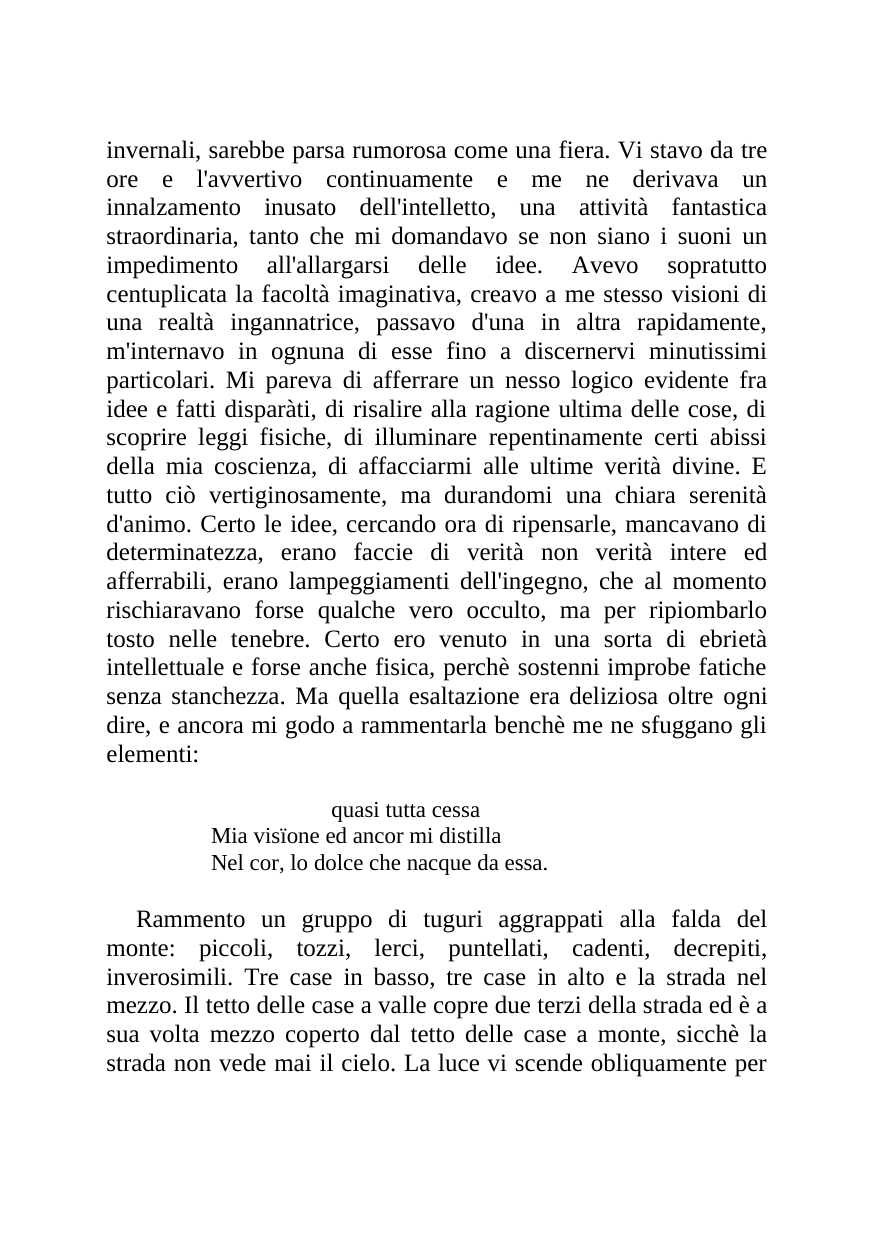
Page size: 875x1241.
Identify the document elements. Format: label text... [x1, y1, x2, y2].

text Mia visïone ed ancor mi distilla [181, 823, 768, 849]
text invernali, sarebbe parsa rumorosa come una fiera. Vi stavo da tre ore e l'avvertivo continuamente e me ne derivava un innalzamento inusato dell'intelletto, una attività fantastica straordinaria, tanto che mi domandavo se non siano i suoni un impedimento all'allargarsi delle idee. Avevo sopratutto centuplicata la facoltà imaginativa, creavo a me stesso visioni di una realtà ingannatrice, passavo d'una in altra rapidamente, m'internavo in ognuna di esse fino a discernervi minutissimi particolari. Mi pareva di afferrare un nesso logico evidente fra idee e fatti disparàti, di risalire alla ragione ultima delle cose, di scoprire leggi fisiche, di illuminare repentinamente certi abissi della mia coscienza, di affacciarmi alle ultime verità divine. E tutto ciò vertiginosamente, ma durandomi una chiara serenità d'animo. Certo le idee, cercando ora di ripensarle, mancavano di determinatezza, erano faccie di verità non verità intere ed afferrabili, erano lampeggiamenti dell'ingegno, che al momento rischiaravano forse qualche vero occulto, ma per ripiombarlo tosto nelle tenebre. Certo ero venuto in una sorta di ebrietà intellettuale e forse anche fisica, perchè sostenni improbe fatiche senza stanchezza. Ma quella esaltazione era deliziosa oltre ogni dire, e ancora mi godo a rammentarla benchè me ne sfuggano gli elementi: [106, 135, 768, 767]
text Rammento un gruppo di tuguri aggrappati alla falda del monte: piccoli, tozzi, lerci, puntellati, cadenti, decrepiti, inverosimili. Tre case in basso, tre case in alto e la strada nel mezzo. Il tetto delle case a valle copre due terzi della strada ed è a sua volta mezzo coperto dal tetto delle case a monte, sicchè la strada non vede mai il cielo. La luce vi scende obliquamente per [106, 904, 768, 1077]
text quasi tutta cessa [312, 796, 768, 823]
text Nel cor, lo dolce che nacque da essa. [181, 849, 768, 875]
